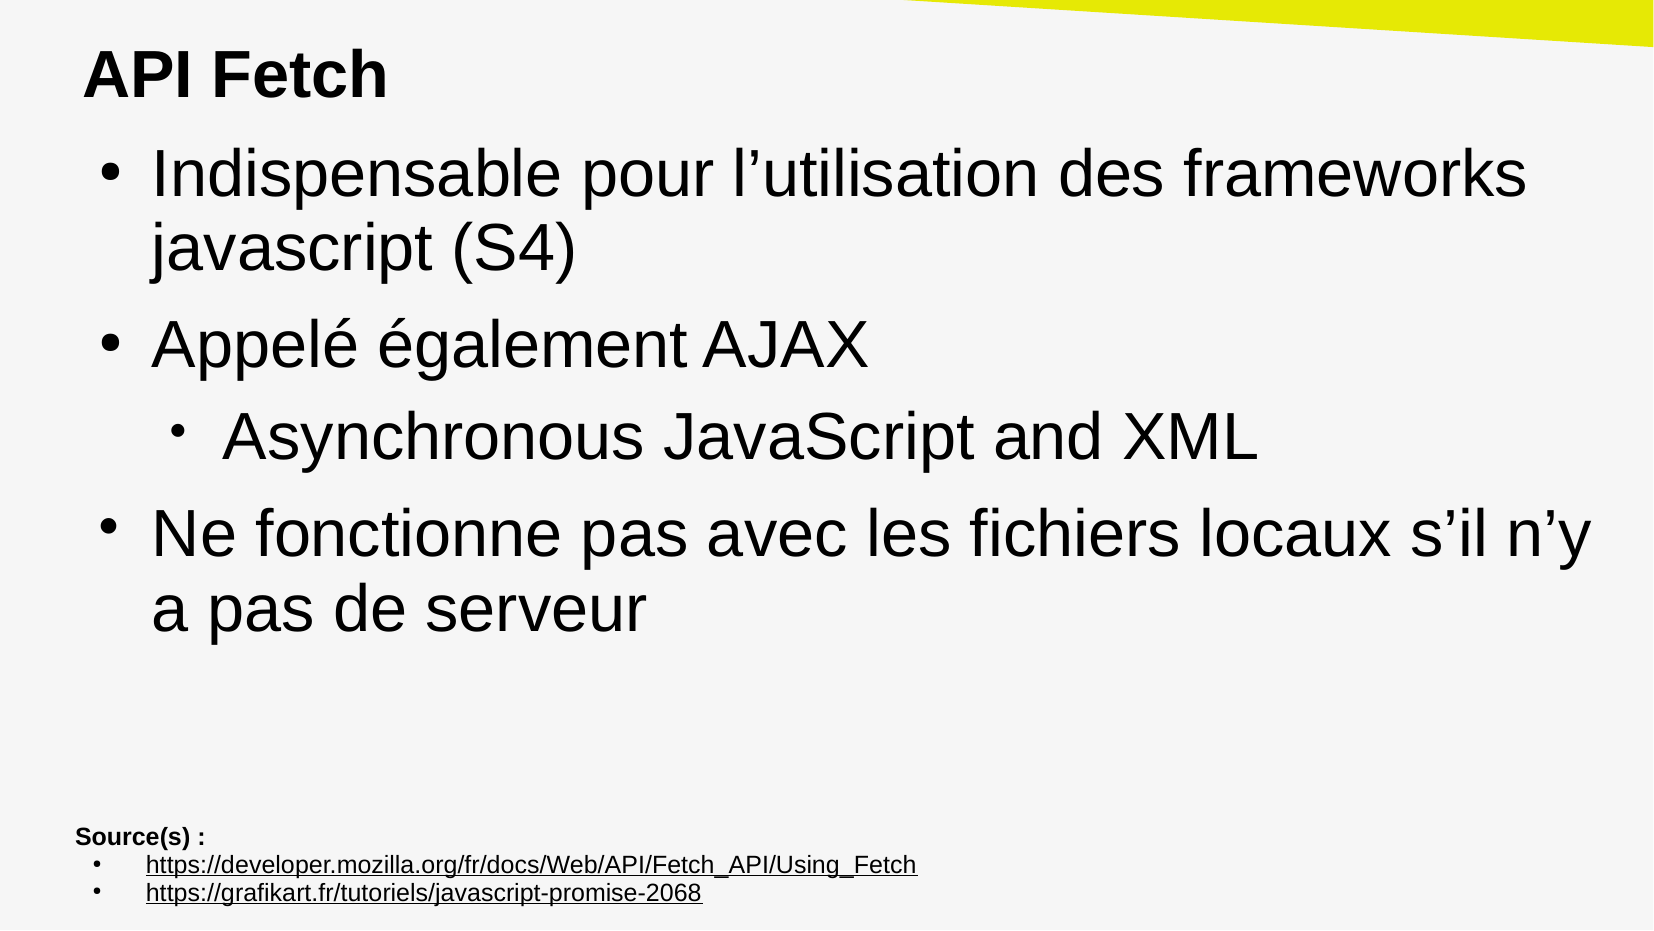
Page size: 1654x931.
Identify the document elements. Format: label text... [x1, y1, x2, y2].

text_box [903, 0, 1654, 48]
title API Fetch [82, 37, 1571, 114]
text_box Source(s) : https://developer.mozilla.org/fr/docs/Web/API/Fetch_API/Using_Fetch https://grafikart.fr/tutoriels/javascript-promise-2068 [60, 815, 1546, 929]
list Indispensable pour l’utilisation des frameworks javascript (S4) Appelé également AJAX Asynchronous JavaScript and XML Ne fonctionne pas avec les fichiers locaux s’il n’y a pas de serveur [80, 135, 1620, 709]
